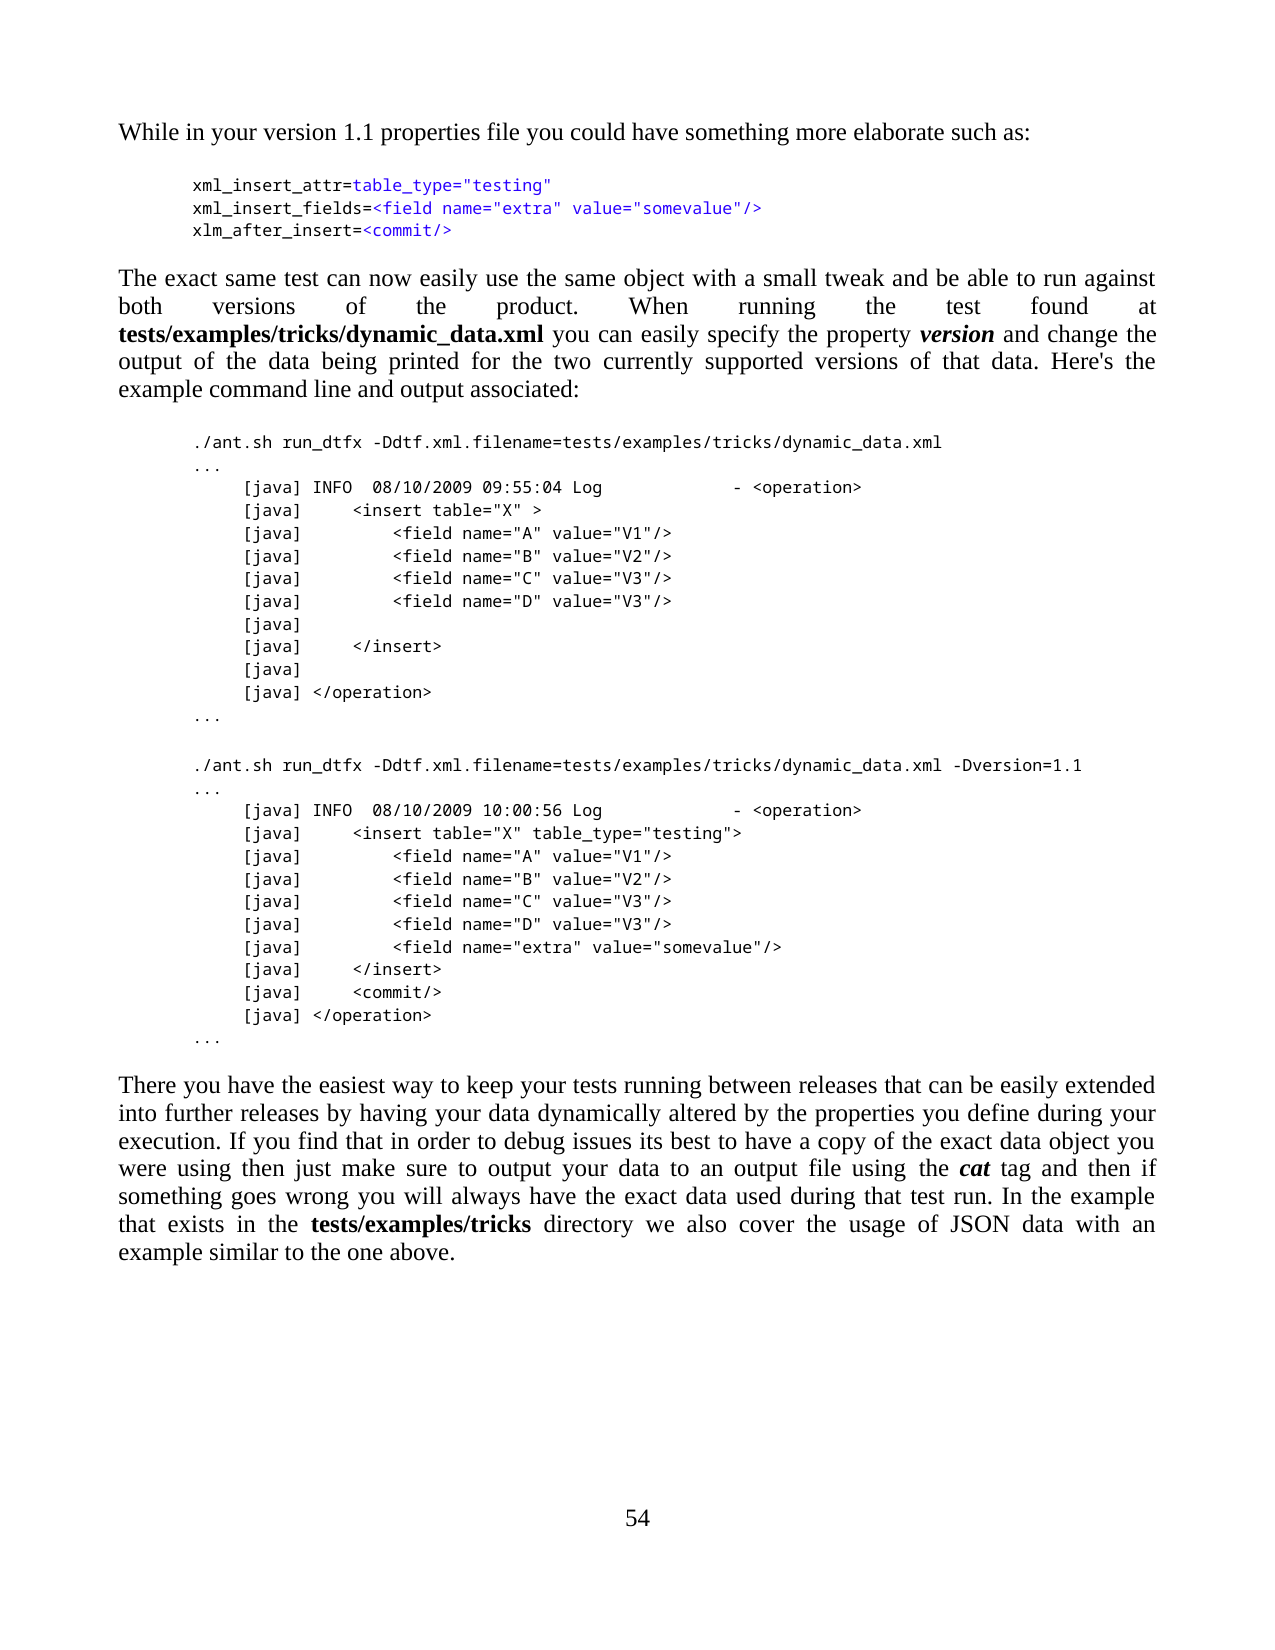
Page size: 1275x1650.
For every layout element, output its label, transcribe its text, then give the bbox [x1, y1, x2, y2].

text [java] </operation> [192, 1003, 1157, 1026]
text ... [118, 1026, 1157, 1049]
text The exact same test can now easily use the same object with a small tweak and be able to run against both versions of the product. When running the test found at tests/examples/tricks/dynamic_data.xml you can easily specify the property version and change the output of the data being printed for the two currently supported versions of that data. Here's the example command line and output associated: [118, 264, 1157, 403]
text [java] INFO 08/10/2009 09:55:04 Log - <operation> [192, 476, 1157, 499]
text ... [192, 776, 1157, 799]
text [java] <commit/> [192, 981, 1157, 1003]
text [java] </operation> [192, 680, 1157, 703]
text xml_insert_fields=<field name="extra" value="somevalue"/> [192, 196, 1157, 219]
text [java] <field name="D" value="V3"/> [192, 589, 1157, 612]
text ./ant.sh run_dtfx -Ddtf.xml.filename=tests/examples/tricks/dynamic_data.xml [192, 431, 1157, 453]
text [java] <field name="D" value="V3"/> [192, 912, 1157, 935]
text [java] <field name="extra" value="somevalue"/> [192, 935, 1157, 958]
text [java] <field name="A" value="V1"/> [192, 844, 1157, 867]
text [java] <insert table="X" > [192, 499, 1157, 521]
text ./ant.sh run_dtfx -Ddtf.xml.filename=tests/examples/tricks/dynamic_data.xml -Dversion=1.1 [192, 753, 1157, 776]
text [java] <field name="A" value="V1"/> [192, 521, 1157, 544]
text [java] <insert table="X" table_type="testing"> [192, 822, 1157, 844]
text ... [192, 703, 1157, 726]
text [java] <field name="C" value="V3"/> [192, 567, 1157, 589]
text [java] </insert> [192, 635, 1157, 658]
text [java] </insert> [192, 958, 1157, 981]
text [java] [192, 658, 1157, 680]
text There you have the easiest way to keep your tests running between releases that can be easily extended into further releases by having your data dynamically altered by the properties you define during your execution. If you find that in order to debug issues its best to have a copy of the exact data object you were using then just make sure to output your data to an output file using the cat tag and then if something goes wrong you will always have the exact data used during that test run. In the example that exists in the tests/examples/tricks directory we also cover the usage of JSON data with an example similar to the one above. [118, 1071, 1157, 1265]
text [java] <field name="B" value="V2"/> [192, 867, 1157, 890]
text While in your version 1.1 properties file you could have something more elaborate such as: [118, 118, 1157, 146]
text ... [192, 453, 1157, 476]
text xlm_after_insert=<commit/> [192, 219, 1157, 242]
text [java] <field name="B" value="V2"/> [192, 544, 1157, 567]
text [java] <field name="C" value="V3"/> [192, 890, 1157, 912]
text [java] [192, 612, 1157, 635]
text xml_insert_attr=table_type="testing" [192, 173, 1157, 196]
text [java] INFO 08/10/2009 10:00:56 Log - <operation> [192, 799, 1157, 822]
